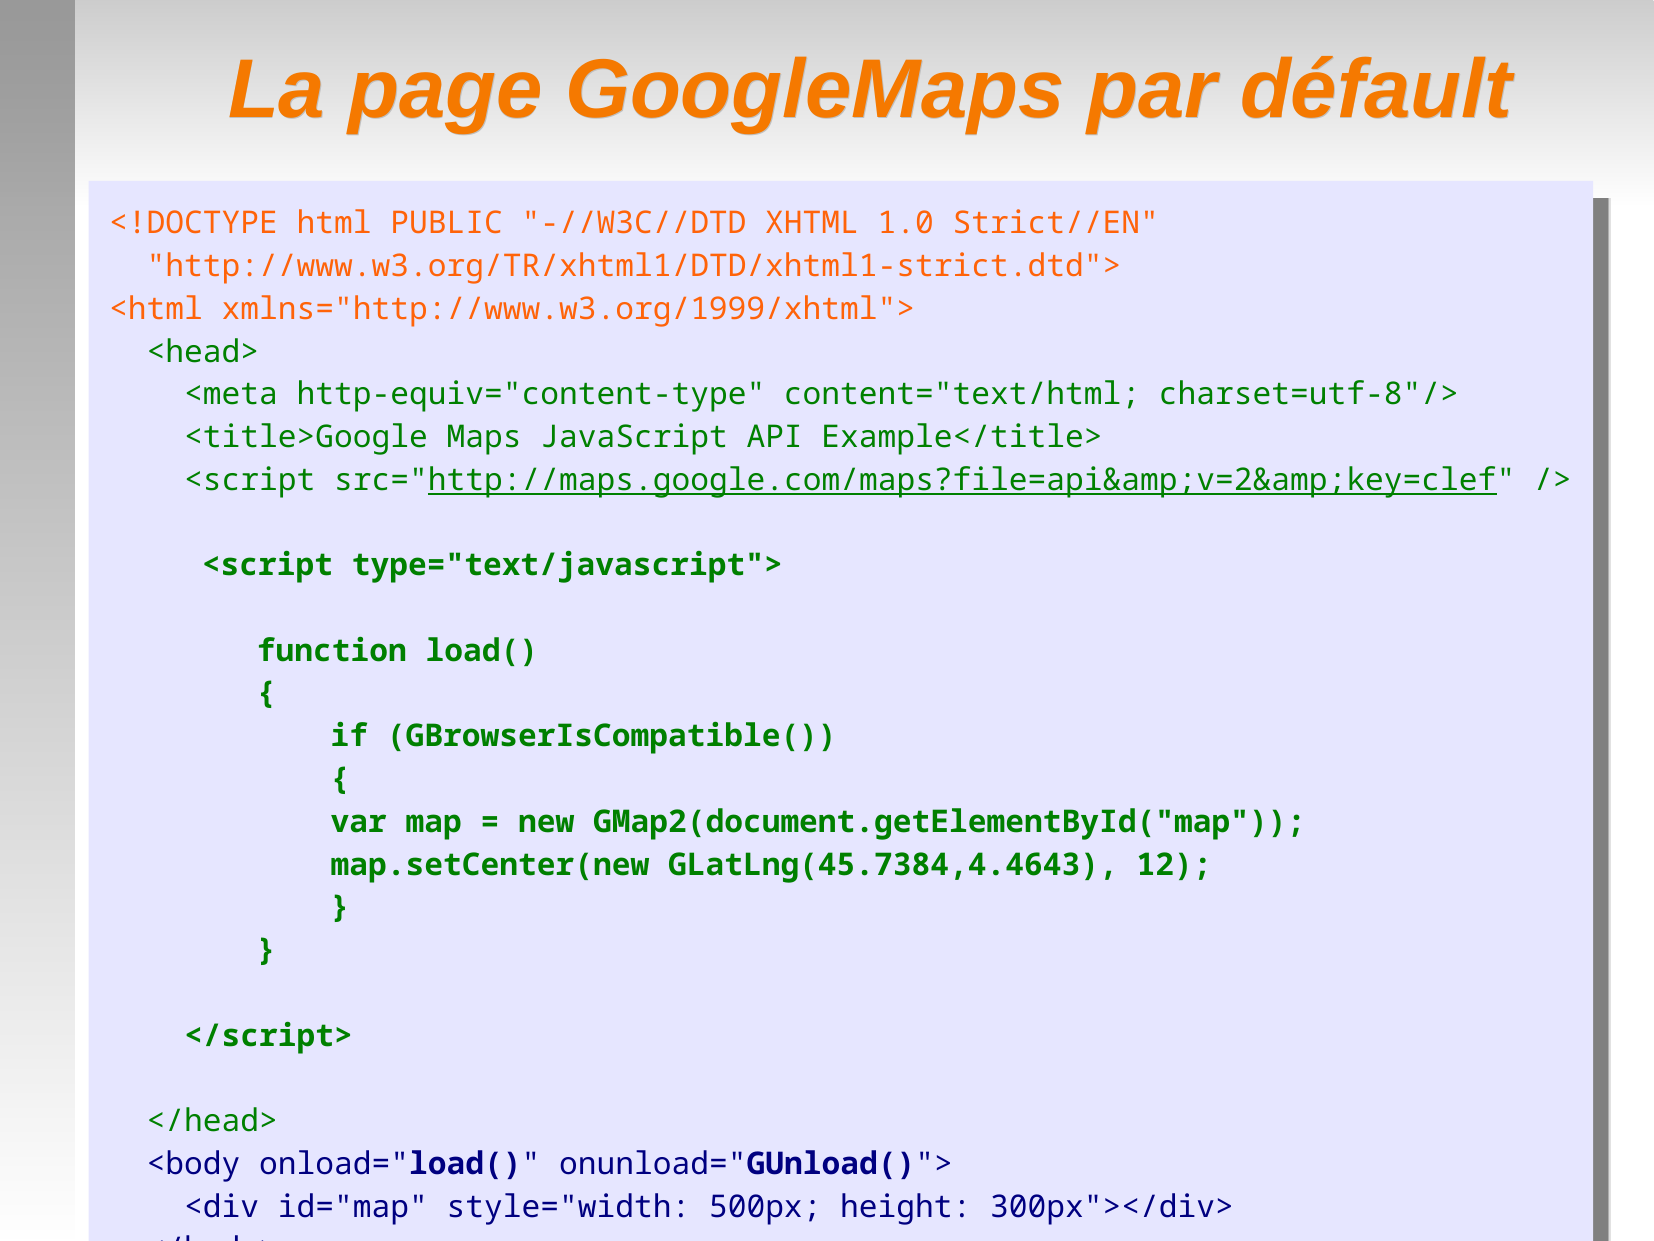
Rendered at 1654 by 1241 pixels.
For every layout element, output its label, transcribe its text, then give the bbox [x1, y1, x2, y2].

text_box <!DOCTYPE html PUBLIC "-//W3C//DTD XHTML 1.0 Strict//EN" "http://www.w3.org/TR/xhtml1/DTD/xhtml1-strict.dtd"> <html xmlns="http://www.w3.org/1999/xhtml"> <head> <meta http-equiv="content-type" content="text/html; charset=utf-8"/> <title>Google Maps JavaScript API Example</title> <script src="http://maps.google.com/maps?file=api&amp;v=2&amp;key=clef" /> <script type="text/javascript"> function load() { if (GBrowserIsCompatible()) { var map = new GMap2(document.getElementById("map")); map.setCenter(new GLatLng(45.7384,4.4643), 12); } } </script> </head> <body onload="load()" onunload="GUnload()"> <div id="map" style="width: 500px; height: 300px"></div> </body> </html> [88, 180, 1594, 1180]
title La page GoogleMaps par défault [88, 0, 1654, 178]
